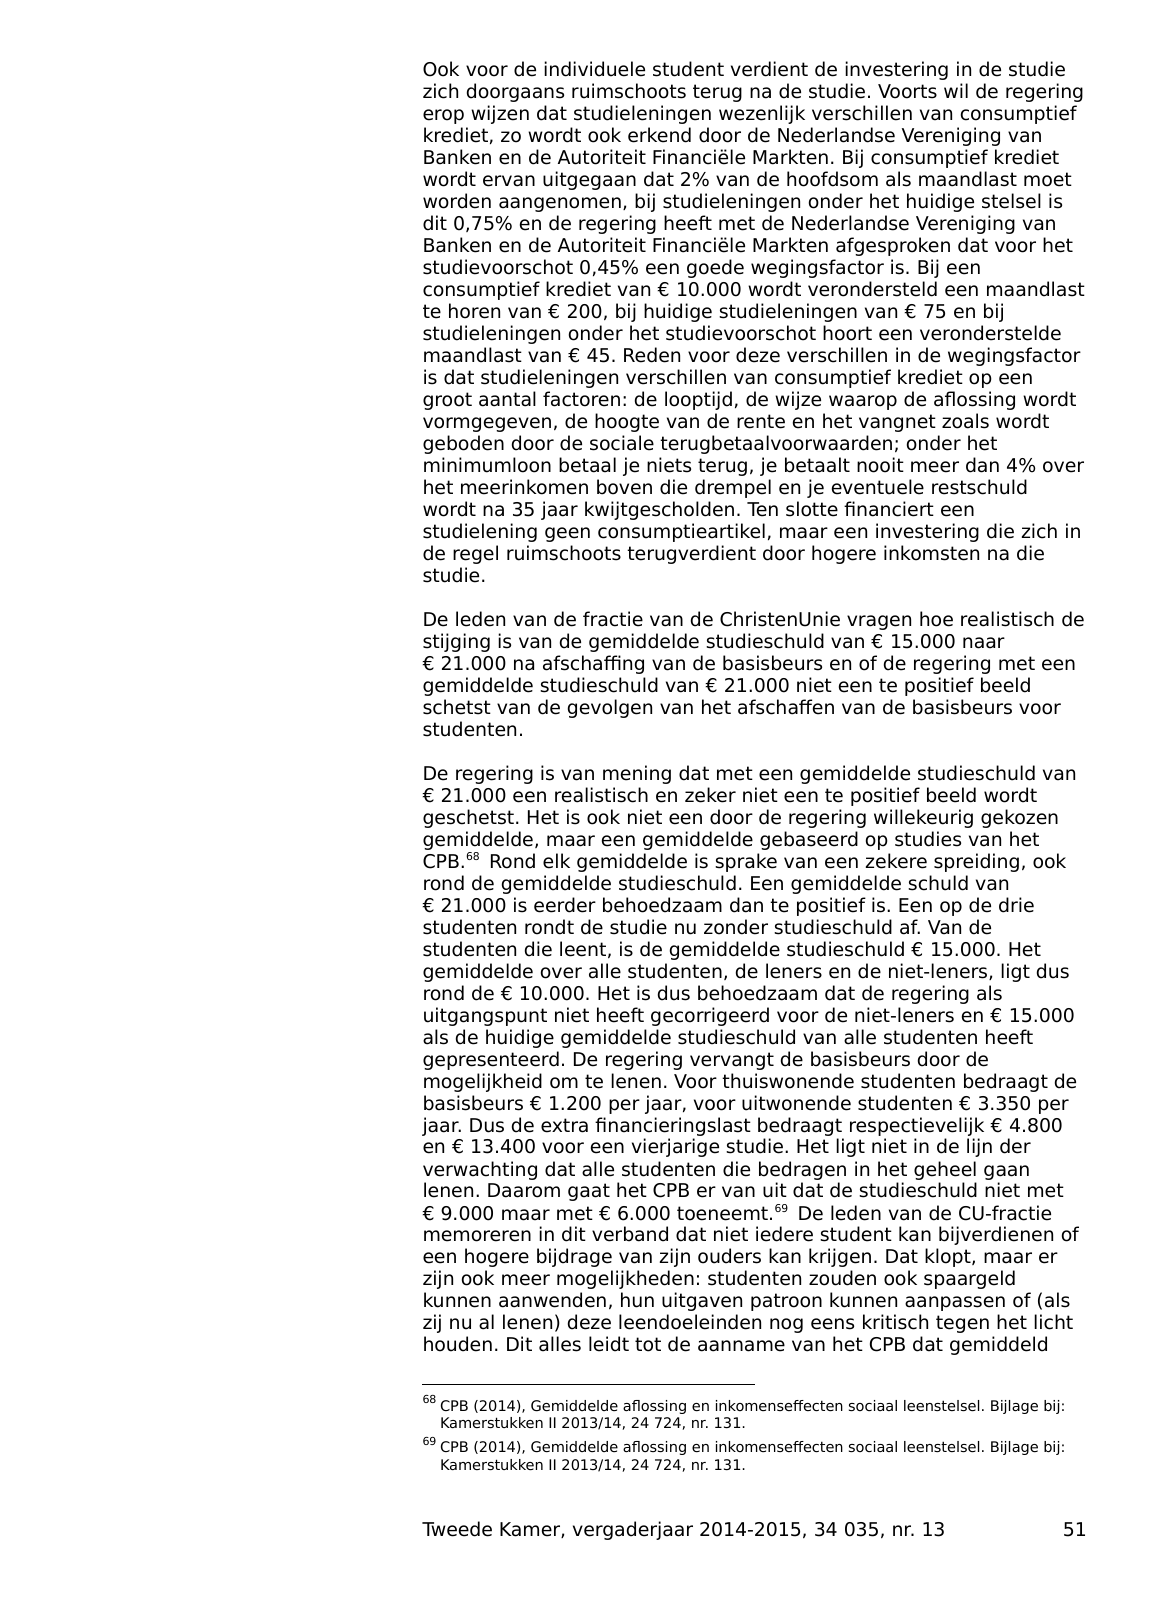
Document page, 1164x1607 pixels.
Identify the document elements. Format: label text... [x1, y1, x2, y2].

text De leden van de fractie van de ChristenUnie vragen hoe realistisch de stijging is van de gemiddelde studieschuld van € 15.000 naar € 21.000 na afschaffing van de basisbeurs en of de regering met een gemiddelde studieschuld van € 21.000 niet een te positief beeld schetst van de gevolgen van het afschaffen van de basisbeurs voor studenten. [422, 609, 1087, 741]
text CPB (2014), Gemiddelde aflossing en inkomenseffecten sociaal leenstelsel. Bijlage bij: Kamerstukken II 2013/14, 24 724, nr. 131. [422, 1393, 1087, 1432]
text De regering is van mening dat met een gemiddelde studieschuld van € 21.000 een realistisch en zeker niet een te positief beeld wordt geschetst. Het is ook niet een door de regering willekeurig gekozen gemiddelde, maar een gemiddelde gebaseerd op studies van het CPB. Rond elk gemiddelde is sprake van een zekere spreiding, ook rond de gemiddelde studieschuld. Een gemiddelde schuld van € 21.000 is eerder behoedzaam dan te positief is. Een op de drie studenten rondt de studie nu zonder studieschuld af. Van de studenten die leent, is de gemiddelde studieschuld € 15.000. Het gemiddelde over alle studenten, de leners en de niet-leners, ligt dus rond de € 10.000. Het is dus behoedzaam dat de regering als uitgangspunt niet heeft gecorrigeerd voor de niet-leners en € 15.000 als de huidige gemiddelde studieschuld van alle studenten heeft gepresenteerd. De regering vervangt de basisbeurs door de mogelijkheid om te lenen. Voor thuiswonende studenten bedraagt de basisbeurs € 1.200 per jaar, voor uitwonende studenten € 3.350 per jaar. Dus de extra financieringslast bedraagt respectievelijk € 4.800 en € 13.400 voor een vierjarige studie. Het ligt niet in de lijn der verwachting dat alle studenten die bedragen in het geheel gaan lenen. Daarom gaat het CPB er van uit dat de studieschuld niet met € 9.000 maar met € 6.000 toeneemt. De leden van de CU-fractie memoreren in dit verband dat niet iedere student kan bijverdienen of een hogere bijdrage van zijn ouders kan krijgen. Dat klopt, maar er zijn ook meer mogelijkheden: studenten zouden ook spaargeld kunnen aanwenden, hun uitgaven patroon kunnen aanpassen of (als zij nu al lenen) deze leendoeleinden nog eens kritisch tegen het licht houden. Dit alles leidt tot de aanname van het CPB dat gemiddeld [422, 763, 1087, 1356]
text Ook voor de individuele student verdient de investering in de studie zich doorgaans ruimschoots terug na de studie. Voorts wil de regering erop wijzen dat studieleningen wezenlijk verschillen van consumptief krediet, zo wordt ook erkend door de Nederlandse Vereniging van Banken en de Autoriteit Financiële Markten. Bij consumptief krediet wordt ervan uitgegaan dat 2% van de hoofdsom als maandlast moet worden aangenomen, bij studieleningen onder het huidige stelsel is dit 0,75% en de regering heeft met de Nederlandse Vereniging van Banken en de Autoriteit Financiële Markten afgesproken dat voor het studievoorschot 0,45% een goede wegingsfactor is. Bij een consumptief krediet van € 10.000 wordt verondersteld een maandlast te horen van € 200, bij huidige studieleningen van € 75 en bij studieleningen onder het studievoorschot hoort een veronderstelde maandlast van € 45. Reden voor deze verschillen in de wegingsfactor is dat studieleningen verschillen van consumptief krediet op een groot aantal factoren: de looptijd, de wijze waarop de aflossing wordt vormgegeven, de hoogte van de rente en het vangnet zoals wordt geboden door de sociale terugbetaalvoorwaarden; onder het minimumloon betaal je niets terug, je betaalt nooit meer dan 4% over het meerinkomen boven die drempel en je eventuele restschuld wordt na 35 jaar kwijtgescholden. Ten slotte financiert een studielening geen consumptieartikel, maar een investering die zich in de regel ruimschoots terugverdient door hogere inkomsten na die studie. [422, 59, 1087, 587]
text CPB (2014), Gemiddelde aflossing en inkomenseffecten sociaal leenstelsel. Bijlage bij: Kamerstukken II 2013/14, 24 724, nr. 131. [422, 1435, 1087, 1474]
